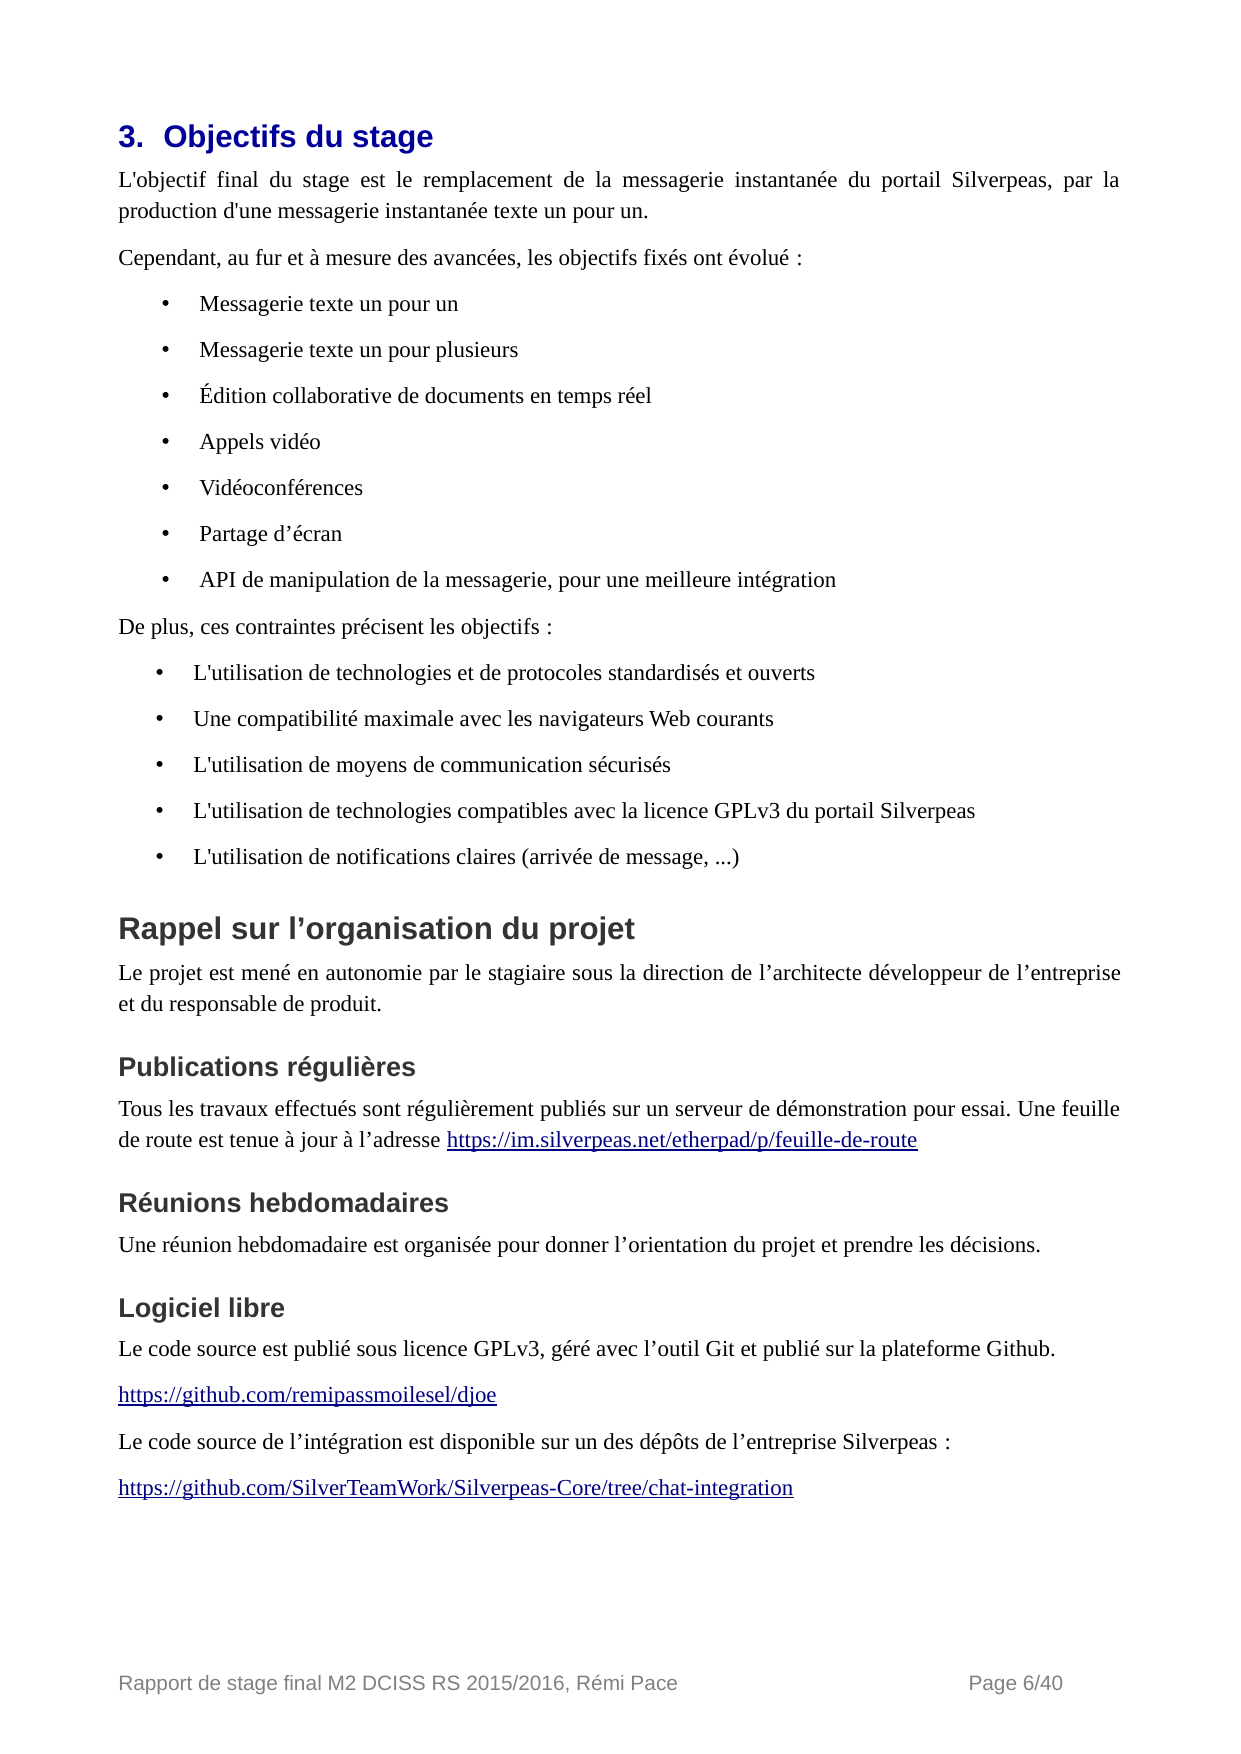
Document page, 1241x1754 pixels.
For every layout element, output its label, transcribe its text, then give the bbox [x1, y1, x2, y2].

text https://github.com/SilverTeamWork/Silverpeas-Core/tree/chat-integration [118, 1474, 1122, 1500]
list Appels vidéo [162, 428, 1122, 454]
list Messagerie texte un pour un [162, 290, 1122, 316]
list Messagerie texte un pour plusieurs [162, 336, 1122, 362]
text Le code source est publié sous licence GPLv3, géré avec l’outil Git et publié sur la plateforme Github. [118, 1335, 1122, 1362]
subtitle Rappel sur l’organisation du projet [118, 910, 1122, 946]
text L'objectif final du stage est le remplacement de la messagerie instantanée du portail Silverpeas, par la production d'une messagerie instantanée texte un pour un. [118, 166, 1122, 224]
text De plus, ces contraintes précisent les objectifs : [118, 613, 1122, 639]
list L'utilisation de technologies et de protocoles standardisés et ouverts [156, 659, 1122, 685]
subtitle Réunions hebdomadaires [118, 1187, 1122, 1218]
list L'utilisation de technologies compatibles avec la licence GPLv3 du portail Silverpeas [156, 797, 1122, 824]
list L'utilisation de moyens de communication sécurisés [156, 751, 1122, 777]
text Une réunion hebdomadaire est organisée pour donner l’orientation du projet et prendre les décisions. [118, 1231, 1122, 1257]
text Tous les travaux effectués sont régulièrement publiés sur un serveur de démonstration pour essai. Une feuille de route est tenue à jour à l’adresse https://im.silverpeas.net/etherpad/p/feuille-de-route [118, 1095, 1122, 1153]
list Partage d’écran [162, 520, 1122, 547]
list API de manipulation de la messagerie, pour une meilleure intégration [162, 567, 1122, 593]
text https://github.com/remipassmoilesel/djoe [118, 1382, 1122, 1408]
list Une compatibilité maximale avec les navigateurs Web courants [156, 705, 1122, 731]
list Vidéoconférences [162, 474, 1122, 501]
text Cependant, au fur et à mesure des avancées, les objectifs fixés ont évolué : [118, 243, 1122, 270]
list L'utilisation de notifications claires (arrivée de message, ...) [156, 843, 1122, 870]
subtitle Publications régulières [118, 1051, 1122, 1082]
text Le code source de l’intégration est disponible sur un des dépôts de l’entreprise Silverpeas : [118, 1428, 1122, 1454]
list Édition collaborative de documents en temps réel [162, 382, 1122, 408]
subtitle Logiciel libre [118, 1292, 1122, 1323]
text Le projet est mené en autonomie par le stagiaire sous la direction de l’architecte développeur de l’entreprise et du responsable de produit. [118, 959, 1122, 1017]
subtitle Objectifs du stage [118, 118, 1122, 154]
